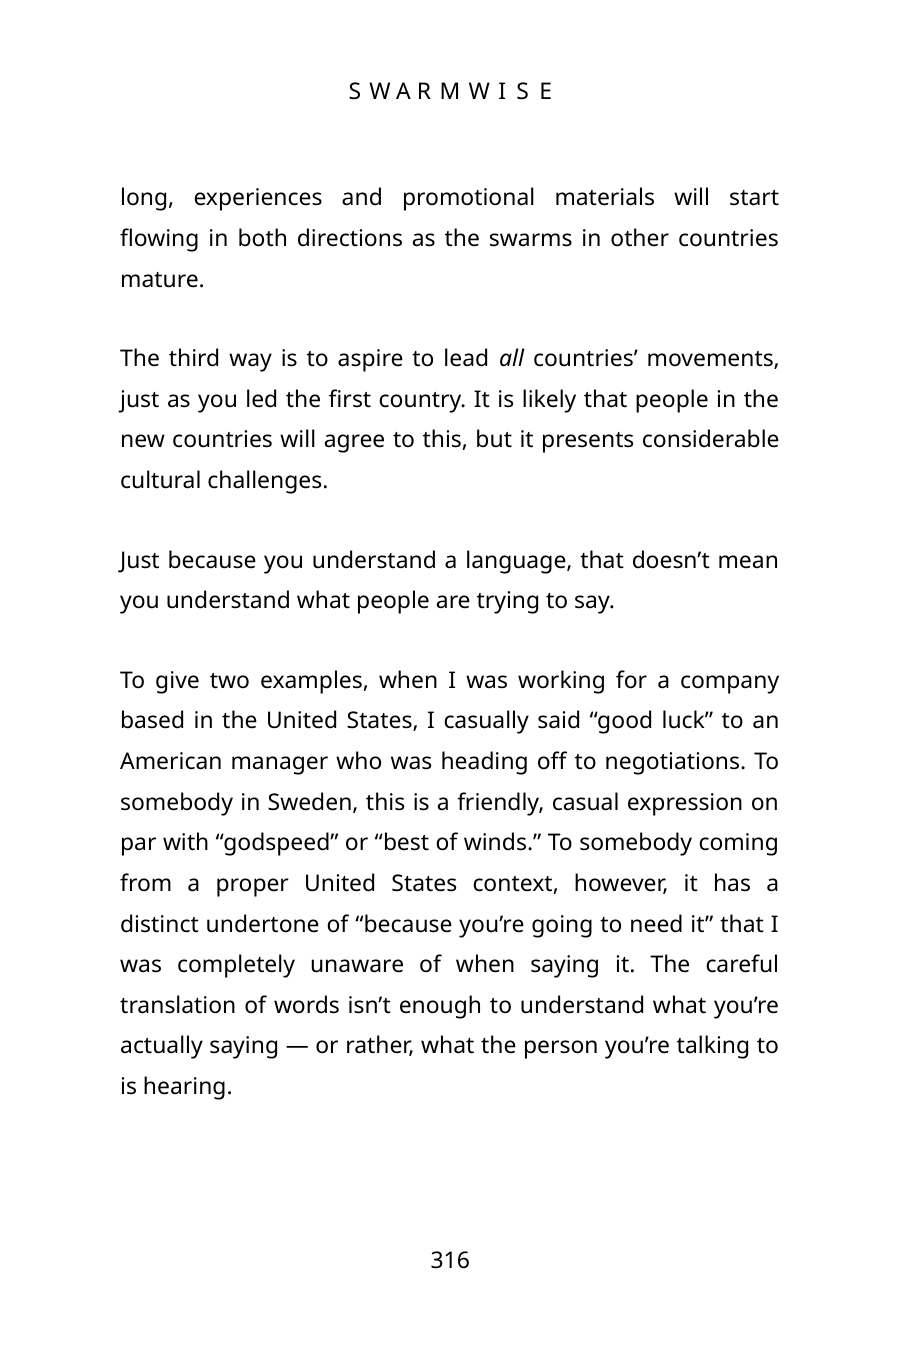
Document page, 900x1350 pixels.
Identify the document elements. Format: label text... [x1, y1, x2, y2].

text The third way is to aspire to lead all countries’ movements, just as you led the first country. It is likely that people in the new countries will agree to this, but it presents considerable cultural challenges. [120, 342, 780, 495]
text To give two examples, when I was working for a company based in the United States, I casually said “good luck” to an American manager who was heading off to negotiations. To somebody in Sweden, this is a friendly, casual expression on par with “godspeed” or “best of winds.” To somebody coming from a proper United States context, however, it has a distinct undertone of “because you’re going to need it” that I was completely unaware of when saying it. The careful translation of words isn’t enough to understand what you’re actually saying — or rather, what the person you’re talking to is hearing. [120, 664, 780, 1101]
text long, experiences and promotional materials will start flowing in both directions as the swarms in other countries mature. [120, 181, 780, 294]
text Just because you understand a language, that doesn’t mean you understand what people are trying to say. [120, 543, 780, 615]
